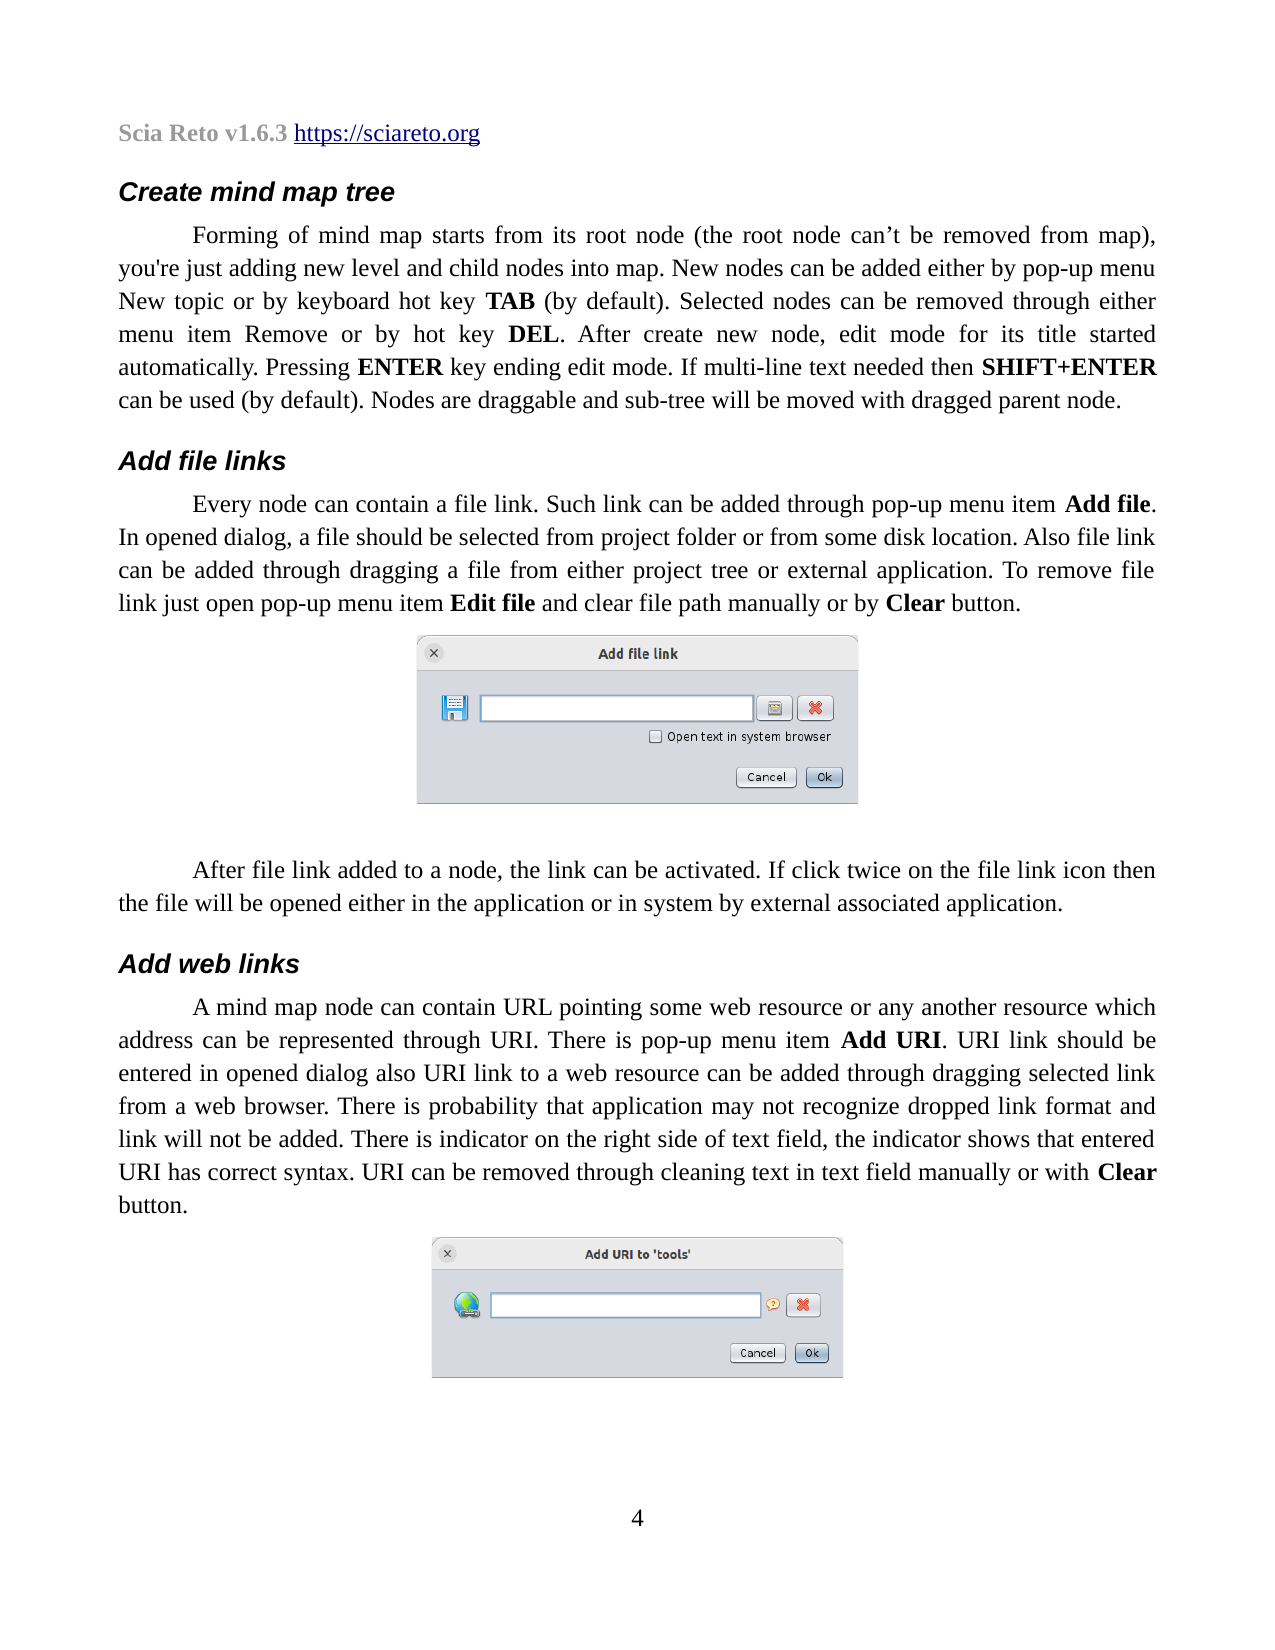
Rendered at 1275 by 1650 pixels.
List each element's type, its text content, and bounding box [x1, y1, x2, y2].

subtitle Create mind map tree [118, 176, 1157, 208]
text After file link added to a node, the link can be activated. If click twice on the file link icon then the file will be opened either in the application or in system by external associated application. [118, 855, 1157, 917]
text Forming of mind map starts from its root node (the root node can’t be removed from map), you're just adding new level and child nodes into map. New nodes can be added either by pop-up menu New topic or by keyboard hot key TAB (by default). Selected nodes can be removed through either menu item Remove or by hot key DEL. After create new node, edit mode for its title started automatically. Pressing ENTER key ending edit mode. If multi-line text needed then SHIFT+ENTER can be used (by default). Nodes are draggable and sub-tree will be moved with dragged parent node. [118, 220, 1157, 414]
subtitle Add web links [118, 948, 1157, 979]
text A mind map node can contain URL pointing some web resource or any another resource which address can be represented through URI. There is pop-up menu item Add URI. URI link should be entered in opened dialog also URI link to a web resource can be added through dragging selected link from a web browser. There is probability that application may not recognize dropped link format and link will not be added. There is indicator on the right side of text field, the indicator shows that entered URI has correct syntax. URI can be removed through cleaning text in text field manually or with Clear button. [118, 992, 1157, 1219]
subtitle Add file links [118, 445, 1157, 477]
picture [431, 1237, 844, 1378]
picture [416, 635, 859, 804]
text Every node can contain a file link. Such link can be added through pop-up menu item Add file. In opened dialog, a file should be selected from project folder or from some disk location. Also file link can be added through dragging a file from either project tree or external application. To remove file link just open pop-up menu item Edit file and clear file path manually or by Clear button. [118, 489, 1157, 617]
